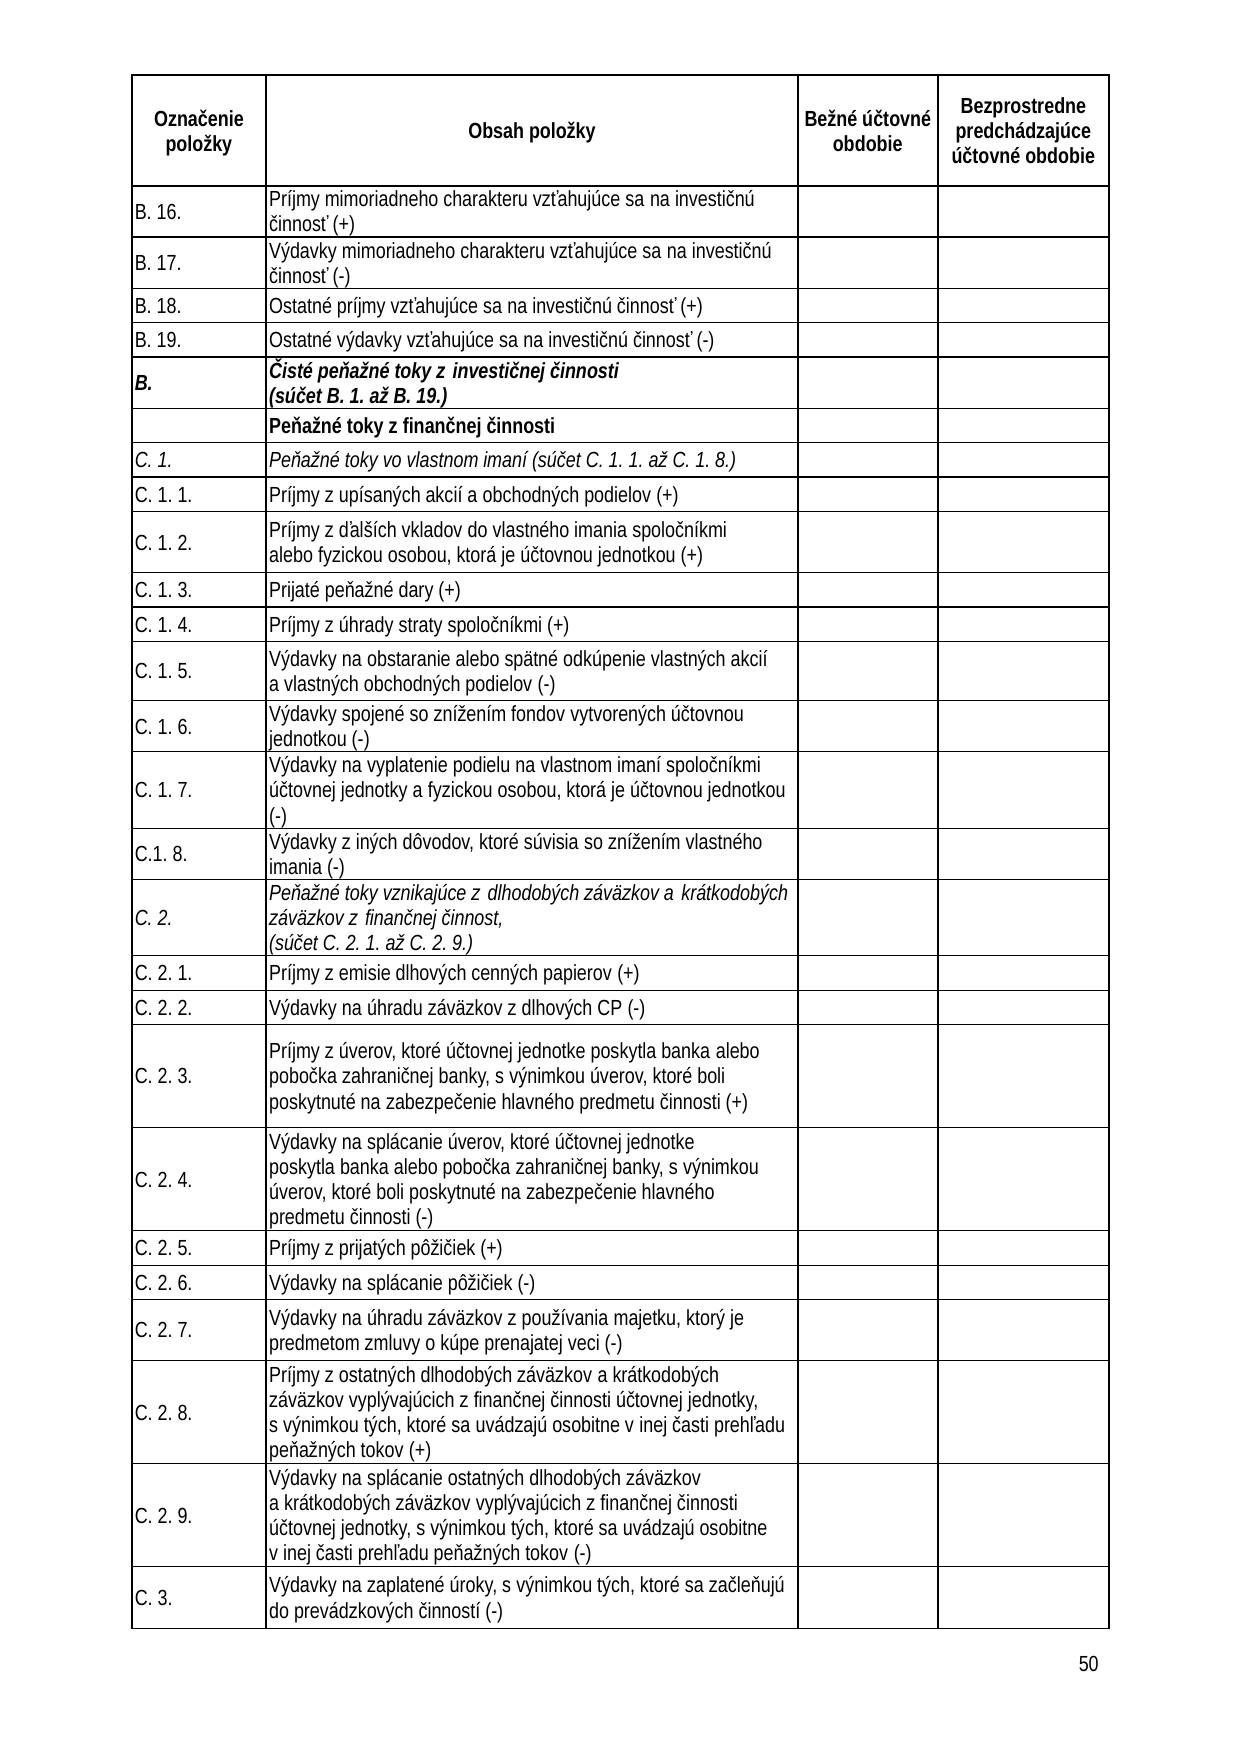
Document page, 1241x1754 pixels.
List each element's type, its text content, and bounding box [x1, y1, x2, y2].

table_cell [799, 1567, 937, 1628]
table_cell [799, 1231, 937, 1264]
table_cell Čisté peňažné toky z investičnej činnosti (súčet B. 1. až B. 19.) [267, 358, 797, 408]
table_cell [939, 752, 1108, 828]
table_cell [799, 1464, 937, 1566]
table_cell [799, 358, 937, 408]
table_cell Výdavky spojené so znížením fondov vytvorených účtovnou jednotkou (-) [267, 701, 797, 751]
table_cell [799, 478, 937, 511]
table_header Bezprostredne predchádzajúce účtovné obdobie [939, 76, 1108, 185]
table_cell Výdavky na vyplatenie podielu na vlastnom imaní spoločníkmi účtovnej jednotky a fyzickou osobou, ktorá je účtovnou jednotkou (-) [267, 752, 797, 828]
table_cell [939, 323, 1108, 356]
table_cell C. 3. [133, 1567, 265, 1628]
table_cell [799, 608, 937, 641]
table_header Bežné účtovné obdobie [799, 76, 937, 185]
table_cell Peňažné toky vo vlastnom imaní (súčet C. 1. 1. až C. 1. 8.) [267, 443, 797, 476]
table_cell C. 2. 7. [133, 1300, 265, 1360]
table_cell [939, 289, 1108, 322]
table_cell [799, 752, 937, 828]
table_cell Výdavky na úhradu záväzkov z používania majetku, ktorý je predmetom zmluvy o kúpe prenajatej veci (-) [267, 1300, 797, 1360]
table_cell C. 2. 6. [133, 1266, 265, 1299]
table_cell [939, 1361, 1108, 1463]
table_cell Príjmy z ostatných dlhodobých záväzkov a krátkodobých záväzkov vyplývajúcich z finančnej činnosti účtovnej jednotky, s výnimkou tých, ktoré sa uvádzajú osobitne v inej časti prehľadu peňažných tokov (+) [267, 1361, 797, 1463]
table_cell [939, 573, 1108, 606]
table_cell [799, 512, 937, 572]
table_cell Výdavky na splácanie ostatných dlhodobých záväzkov a krátkodobých záväzkov vyplývajúcich z finančnej činnosti účtovnej jednotky, s výnimkou tých, ktoré sa uvádzajú osobitne v inej časti prehľadu peňažných tokov (-) [267, 1464, 797, 1566]
table_cell [799, 573, 937, 606]
table_cell [799, 991, 937, 1024]
table_cell [799, 409, 937, 442]
table_cell [939, 1231, 1108, 1264]
table_cell Ostatné výdavky vzťahujúce sa na investičnú činnosť (-) [267, 323, 797, 356]
table_cell [939, 956, 1108, 989]
table_cell [939, 642, 1108, 700]
table_cell [133, 409, 265, 442]
table_cell [939, 187, 1108, 236]
table_cell Výdavky mimoriadneho charakteru vzťahujúce sa na investičnú činnosť (-) [267, 238, 797, 288]
table_cell Ostatné príjmy vzťahujúce sa na investičnú činnosť (+) [267, 289, 797, 322]
table_cell C.1. 8. [133, 829, 265, 879]
table_cell [799, 1128, 937, 1230]
table_cell [939, 1567, 1108, 1628]
table_cell C. 2. 8. [133, 1361, 265, 1463]
table_cell Príjmy z úverov, ktoré účtovnej jednotke poskytla banka alebo pobočka zahraničnej banky, s výnimkou úverov, ktoré boli poskytnuté na zabezpečenie hlavného predmetu činnosti (+) [267, 1025, 797, 1127]
table_cell C. 1. 3. [133, 573, 265, 606]
table_cell [799, 1361, 937, 1463]
table_cell B. 16. [133, 187, 265, 236]
table_cell [939, 478, 1108, 511]
table_cell B. 18. [133, 289, 265, 322]
table_cell [799, 187, 937, 236]
table_cell C. 1. [133, 443, 265, 476]
table_cell [799, 1025, 937, 1127]
table_cell [799, 238, 937, 288]
table_cell Príjmy z ďalších vkladov do vlastného imania spoločníkmi alebo fyzickou osobou, ktorá je účtovnou jednotkou (+) [267, 512, 797, 572]
table_cell [799, 829, 937, 879]
table_cell C. 2. [133, 880, 265, 955]
table_cell [939, 701, 1108, 751]
table_cell B. 19. [133, 323, 265, 356]
table_cell [799, 956, 937, 989]
table_cell C. 1. 6. [133, 701, 265, 751]
table_cell [939, 1464, 1108, 1566]
table_cell Príjmy z úhrady straty spoločníkmi (+) [267, 608, 797, 641]
table_cell Výdavky na splácanie pôžičiek (-) [267, 1266, 797, 1299]
table_cell Výdavky na úhradu záväzkov z dlhových CP (-) [267, 991, 797, 1024]
table_cell [939, 1300, 1108, 1360]
table_cell Príjmy z prijatých pôžičiek (+) [267, 1231, 797, 1264]
table_cell [939, 238, 1108, 288]
table_cell C. 1. 4. [133, 608, 265, 641]
table_cell [799, 642, 937, 700]
table_cell C. 1. 5. [133, 642, 265, 700]
table_cell [939, 512, 1108, 572]
table_cell [799, 443, 937, 476]
table_cell Príjmy z upísaných akcií a obchodných podielov (+) [267, 478, 797, 511]
table_cell [799, 289, 937, 322]
table_cell [939, 409, 1108, 442]
table_cell [939, 1128, 1108, 1230]
table_cell C. 1. 7. [133, 752, 265, 828]
table_cell [799, 323, 937, 356]
table_cell [799, 1266, 937, 1299]
table_cell [939, 991, 1108, 1024]
table_cell C. 2. 9. [133, 1464, 265, 1566]
table_cell C. 2. 2. [133, 991, 265, 1024]
table_cell Prijaté peňažné dary (+) [267, 573, 797, 606]
table_cell Peňažné toky vznikajúce z dlhodobých záväzkov a krátkodobých záväzkov z finančnej činnost, (súčet C. 2. 1. až C. 2. 9.) [267, 880, 797, 955]
table_cell [939, 358, 1108, 408]
table_cell [939, 443, 1108, 476]
table_cell Príjmy mimoriadneho charakteru vzťahujúce sa na investičnú činnosť (+) [267, 187, 797, 236]
table_cell C. 2. 5. [133, 1231, 265, 1264]
table_cell [939, 829, 1108, 879]
table_cell [939, 880, 1108, 955]
table_cell [939, 1025, 1108, 1127]
table_cell Výdavky z iných dôvodov, ktoré súvisia so znížením vlastného imania (-) [267, 829, 797, 879]
table_cell [799, 701, 937, 751]
table_cell C. 1. 1. [133, 478, 265, 511]
table_cell Výdavky na splácanie úverov, ktoré účtovnej jednotke poskytla banka alebo pobočka zahraničnej banky, s výnimkou úverov, ktoré boli poskytnuté na zabezpečenie hlavného predmetu činnosti (-) [267, 1128, 797, 1230]
table_cell C. 2. 3. [133, 1025, 265, 1127]
table_cell [939, 608, 1108, 641]
table_cell Príjmy z emisie dlhových cenných papierov (+) [267, 956, 797, 989]
table_cell C. 1. 2. [133, 512, 265, 572]
table_header Obsah položky [267, 76, 797, 185]
table_cell Výdavky na zaplatené úroky, s výnimkou tých, ktoré sa začleňujú do prevádzkových činností (-) [267, 1567, 797, 1628]
table_cell [799, 1300, 937, 1360]
table_cell Peňažné toky z finančnej činnosti [267, 409, 797, 442]
table_cell Výdavky na obstaranie alebo spätné odkúpenie vlastných akcií a vlastných obchodných podielov (-) [267, 642, 797, 700]
table_cell [939, 1266, 1108, 1299]
table_header Označenie položky [133, 76, 265, 185]
table_cell [799, 880, 937, 955]
table_cell C. 2. 1. [133, 956, 265, 989]
table_cell B. [133, 358, 265, 408]
table_cell C. 2. 4. [133, 1128, 265, 1230]
table_cell B. 17. [133, 238, 265, 288]
